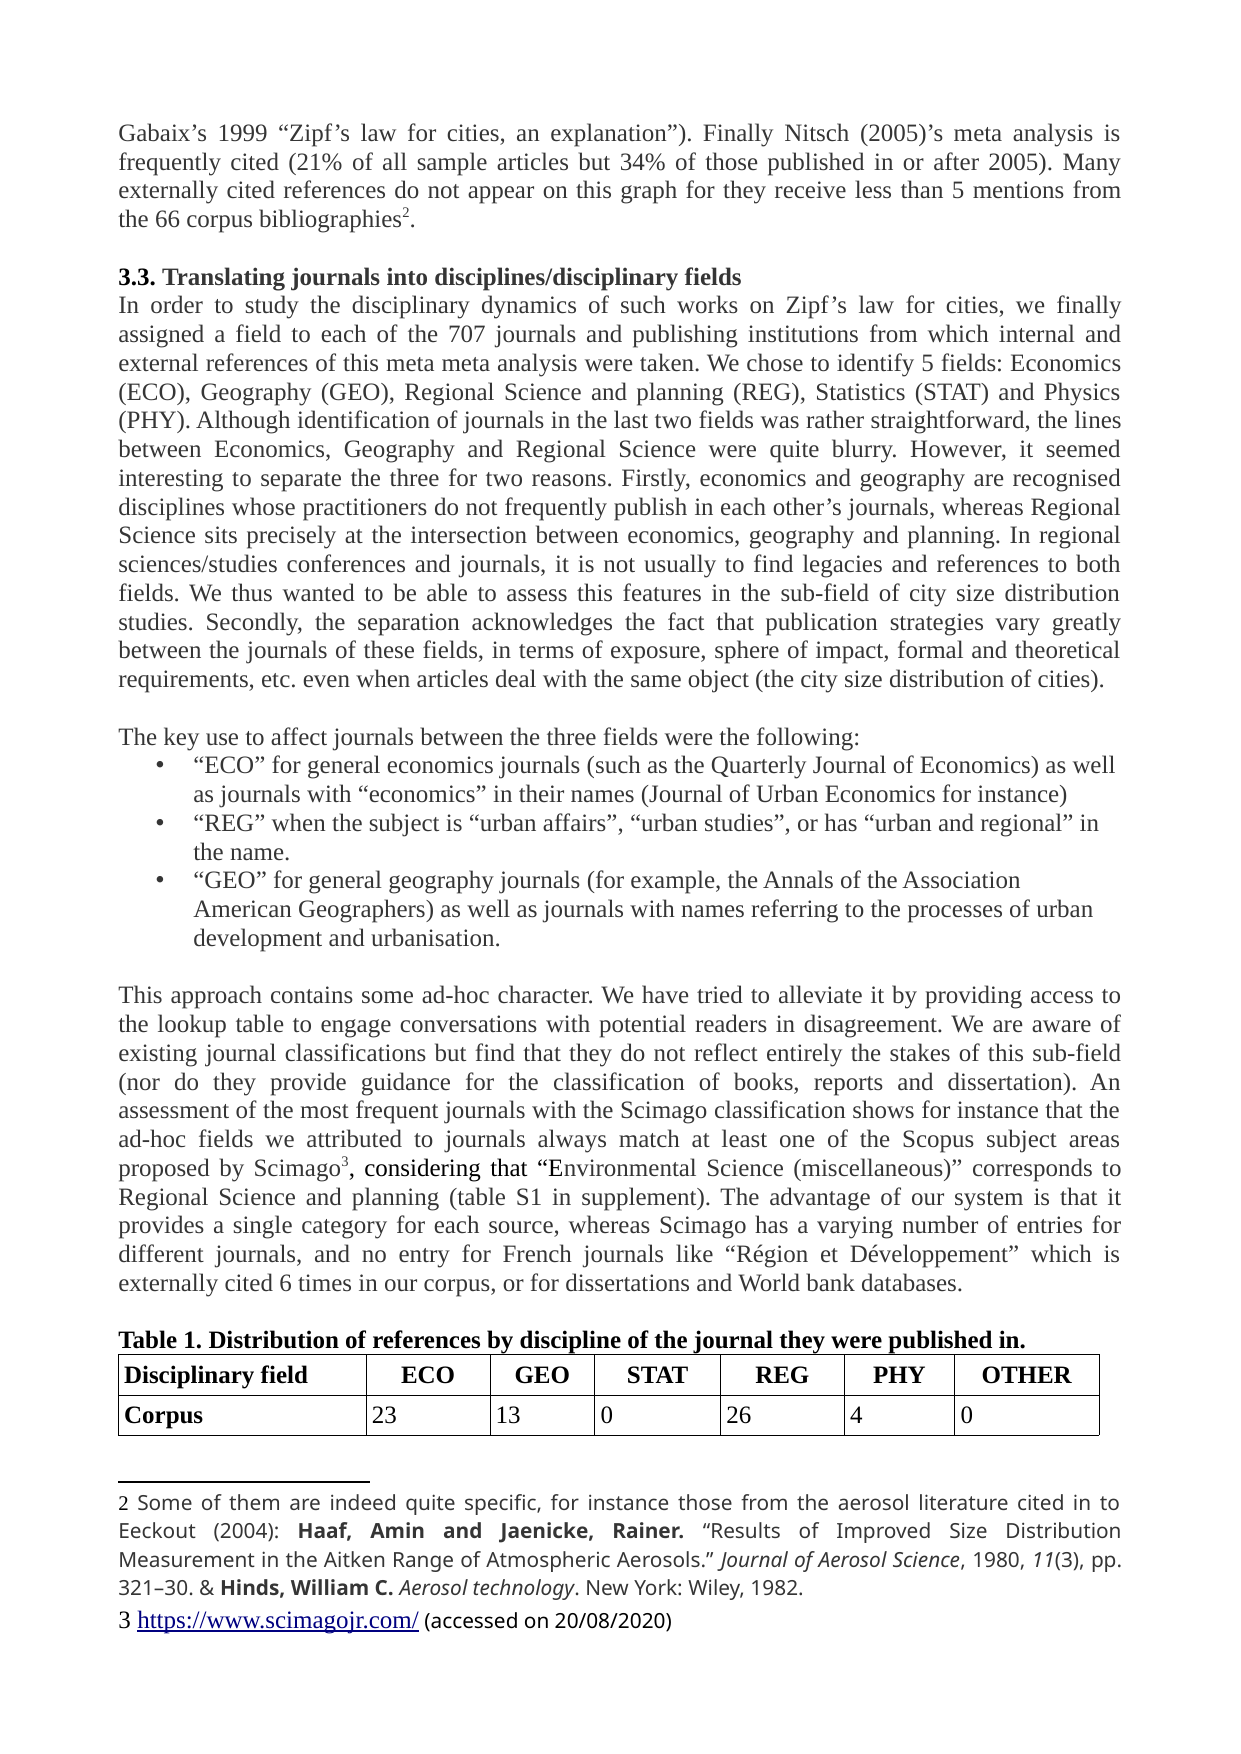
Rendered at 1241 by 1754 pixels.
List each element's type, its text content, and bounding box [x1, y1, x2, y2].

text This approach contains some ad-hoc character. We have tried to alleviate it by providing access to the lookup table to engage conversations with potential readers in disagreement. We are aware of existing journal classifications but find that they do not reflect entirely the stakes of this sub-field (nor do they provide guidance for the classification of books, reports and dissertation). An assessment of the most frequent journals with the Scimago classification shows for instance that the ad-hoc fields we attributed to journals always match at least one of the Scopus subject areas proposed by Scimago, considering that “Environmental Science (miscellaneous)” corresponds to Regional Science and planning (table S1 in supplement). The advantage of our system is that it provides a single category for each source, whereas Scimago has a varying number of entries for different journals, and no entry for French journals like “Région et Développement” which is externally cited 6 times in our corpus, or for dissertations and World bank databases. [118, 981, 1122, 1297]
table_header GEO [491, 1355, 594, 1395]
list “GEO” for general geography journals (for example, the Annals of the Association American Geographers) as well as journals with names referring to the processes of urban development and urbanisation. [156, 866, 1122, 952]
table_header OTHER [955, 1355, 1099, 1395]
text The key use to affect journals between the three fields were the following: [118, 722, 1122, 751]
text Gabaix’s 1999 “Zipf’s law for cities, an explanation”). Finally Nitsch (2005)’s meta analysis is frequently cited (21% of all sample articles but 34% of those published in or after 2005). Many externally cited references do not appear on this graph for they receive less than 5 mentions from the 66 corpus bibliographies. [118, 118, 1122, 233]
table_cell 13 [491, 1396, 594, 1435]
text Table 1. Distribution of references by discipline of the journal they were published in. [118, 1326, 1122, 1354]
table_cell 0 [955, 1396, 1099, 1435]
table_header STAT [595, 1355, 720, 1395]
text https://www.scimagojr.com/ (accessed on 20/08/2020) [118, 1602, 1122, 1636]
table_cell 26 [721, 1396, 844, 1435]
table_cell Corpus [119, 1396, 366, 1435]
table_header REG [721, 1355, 844, 1395]
table_cell 23 [367, 1396, 490, 1435]
list “REG” when the subject is “urban affairs”, “urban studies”, or has “urban and regional” in the name. [156, 808, 1122, 866]
list “ECO” for general economics journals (such as the Quarterly Journal of Economics) as well as journals with “economics” in their names (Journal of Urban Economics for instance) [156, 751, 1122, 808]
text 3.3. Translating journals into disciplines/disciplinary fields [118, 262, 1122, 291]
table_header ECO [367, 1355, 490, 1395]
table_header Disciplinary field [119, 1355, 366, 1395]
text In order to study the disciplinary dynamics of such works on Zipf’s law for cities, we finally assigned a field to each of the 707 journals and publishing institutions from which internal and external references of this meta meta analysis were taken. We chose to identify 5 fields: Economics (ECO), Geography (GEO), Regional Science and planning (REG), Statistics (STAT) and Physics (PHY). Although identification of journals in the last two fields was rather straightforward, the lines between Economics, Geography and Regional Science were quite blurry. However, it seemed interesting to separate the three for two reasons. Firstly, economics and geography are recognised disciplines whose practitioners do not frequently publish in each other’s journals, whereas Regional Science sits precisely at the intersection between economics, geography and planning. In regional sciences/studies conferences and journals, it is not usually to find legacies and references to both fields. We thus wanted to be able to assess this features in the sub-field of city size distribution studies. Secondly, the separation acknowledges the fact that publication strategies vary greatly between the journals of these fields, in terms of exposure, sphere of impact, formal and theoretical requirements, etc. even when articles deal with the same object (the city size distribution of cities). [118, 291, 1122, 693]
table_cell 0 [595, 1396, 720, 1435]
table_header PHY [845, 1355, 954, 1395]
text Some of them are indeed quite specific, for instance those from the aerosol literature cited in to Eeckout (2004): Haaf, Amin and Jaenicke, Rainer. “Results of Improved Size Distribution Measurement in the Aitken Range of Atmospheric Aerosols.” Journal of Aerosol Science, 1980, 11(3), pp. 321–30. & Hinds, William C. Aerosol technology. New York: Wiley, 1982. [118, 1488, 1122, 1602]
table_cell 4 [845, 1396, 954, 1435]
